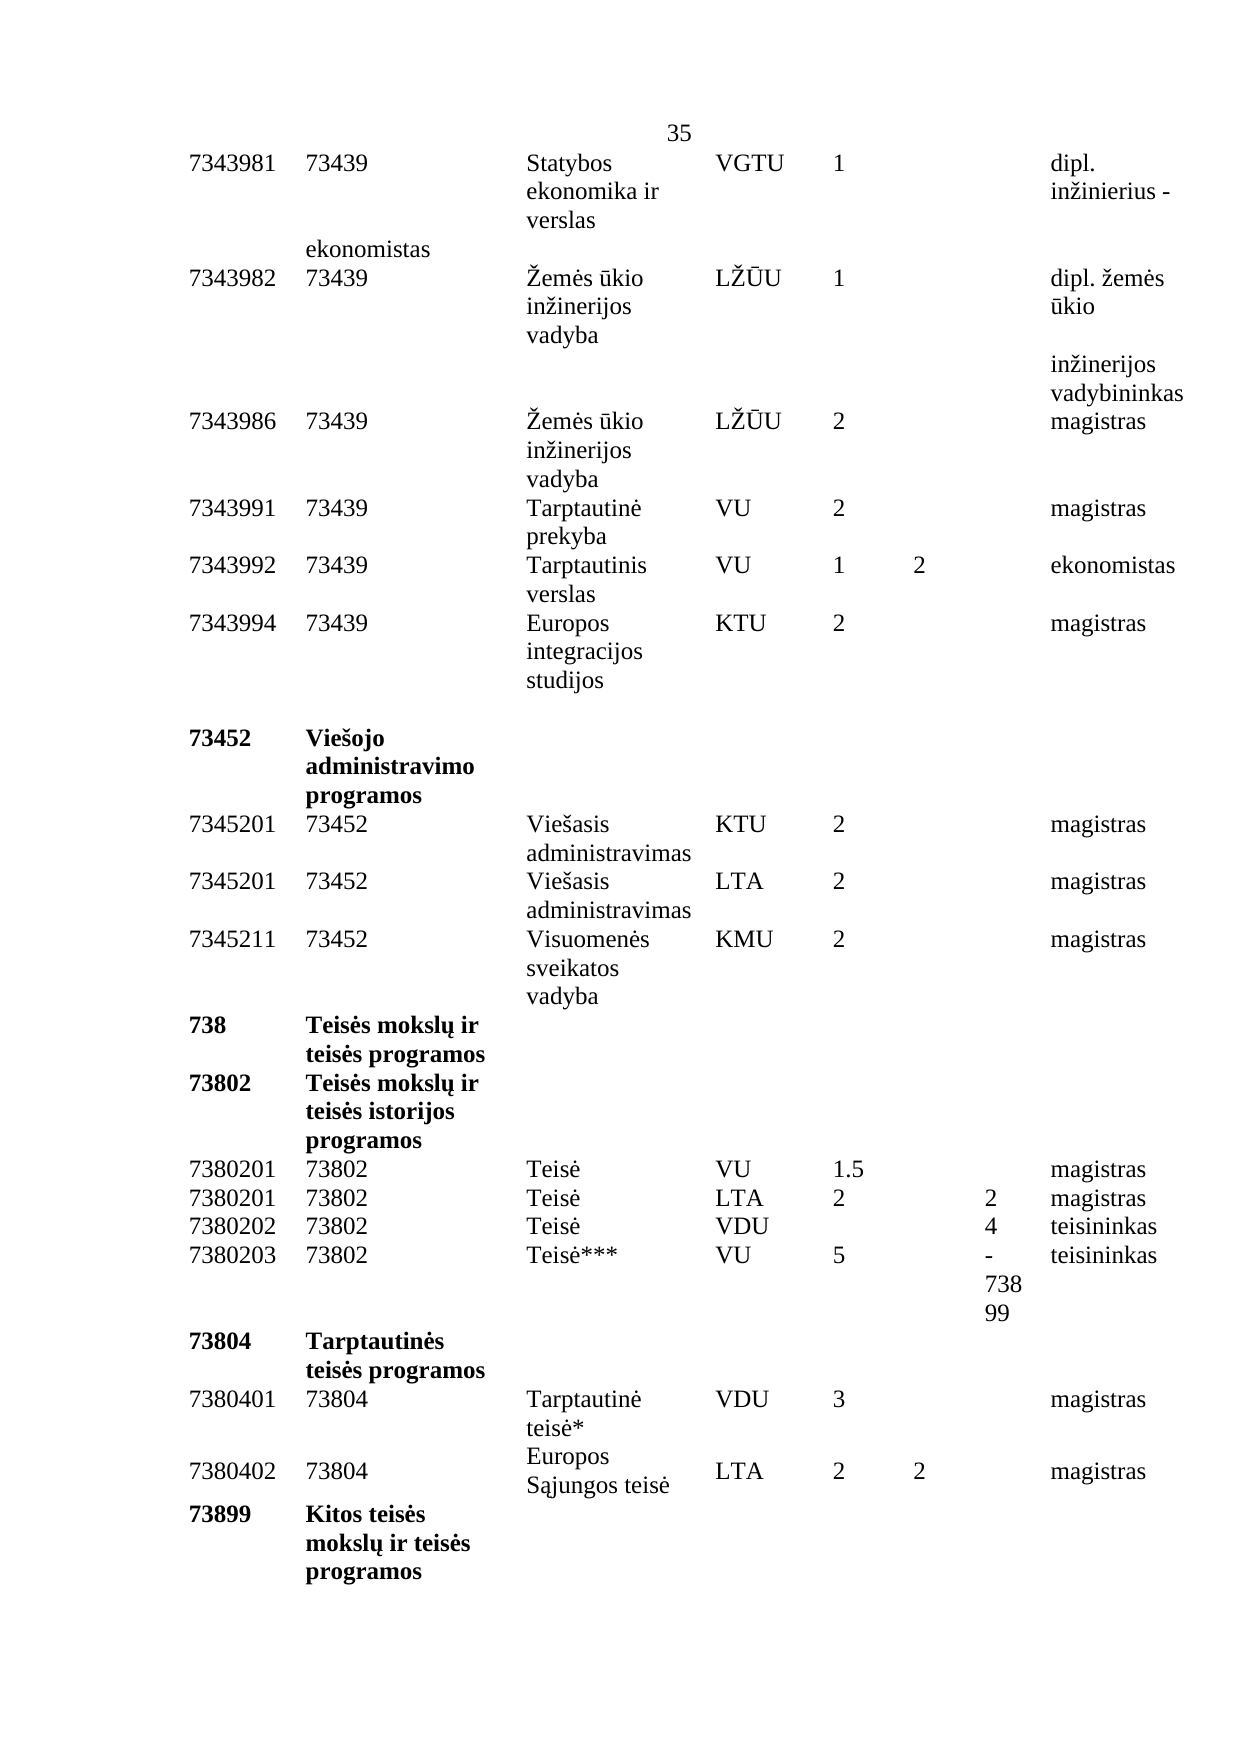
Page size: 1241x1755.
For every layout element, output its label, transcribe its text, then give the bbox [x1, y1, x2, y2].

table_cell magistras [1039, 924, 1197, 1010]
table_cell 7343981 [177, 148, 294, 234]
table_cell 73802 [294, 1240, 515, 1326]
table_cell [902, 866, 973, 924]
table_cell [821, 234, 902, 263]
table_cell 7343991 [177, 493, 294, 550]
table_cell LTA [704, 1183, 821, 1211]
table_cell -73899 [973, 1240, 1039, 1326]
table_cell [1197, 1441, 1202, 1499]
table_cell Viešojo administravimo programos [294, 723, 515, 809]
table_cell 7343994 [177, 608, 294, 694]
table_cell 73802 [294, 1154, 515, 1183]
table_cell 2 [821, 866, 902, 924]
table_cell [1202, 1499, 1207, 1585]
table_cell 2 [902, 550, 973, 608]
table_cell [902, 1183, 973, 1211]
table_cell [1039, 1499, 1197, 1585]
table_cell 73452 [294, 866, 515, 924]
table_cell [1202, 406, 1207, 493]
table_cell 73802 [294, 1211, 515, 1240]
table_cell [704, 694, 821, 723]
table_cell [1039, 723, 1197, 809]
table_cell [1197, 1068, 1202, 1154]
table_cell Teisė*** [515, 1240, 704, 1326]
table_cell Tarptautinės teisės programos [294, 1326, 515, 1384]
table_cell [177, 694, 294, 723]
table_cell [821, 694, 902, 723]
table_cell [177, 349, 294, 406]
table_cell LTA [704, 866, 821, 924]
table_cell VU [704, 493, 821, 550]
table_cell [1202, 1441, 1207, 1499]
table_cell Teisė [515, 1154, 704, 1183]
table_cell [294, 349, 515, 406]
table_cell [704, 1068, 821, 1154]
table_cell [1197, 1384, 1202, 1441]
table_cell VDU [704, 1384, 821, 1441]
table_cell [902, 349, 973, 406]
table_cell Teisė [515, 1183, 704, 1211]
table_cell [1197, 234, 1202, 263]
table_cell magistras [1039, 1441, 1197, 1499]
table_cell magistras [1039, 809, 1197, 866]
table_cell [1202, 1068, 1207, 1154]
table_cell LŽŪU [704, 263, 821, 349]
table_cell 5 [821, 1240, 902, 1326]
table_cell [973, 148, 1039, 234]
table_cell [973, 1499, 1039, 1585]
table_cell magistras [1039, 866, 1197, 924]
table_cell 73439 [294, 608, 515, 694]
table_cell [515, 1499, 704, 1585]
table_cell [973, 550, 1039, 608]
table_cell [973, 493, 1039, 550]
table_cell [902, 493, 973, 550]
table_cell [902, 1240, 973, 1326]
table_cell [821, 1068, 902, 1154]
table_cell [515, 1010, 704, 1068]
table_cell [1202, 349, 1207, 406]
table_cell VGTU [704, 148, 821, 234]
table_cell KTU [704, 809, 821, 866]
table_cell VU [704, 1154, 821, 1183]
table_cell 7345201 [177, 809, 294, 866]
table_cell [704, 723, 821, 809]
table_cell Teisės mokslų ir teisės istorijos programos [294, 1068, 515, 1154]
table_cell 73804 [294, 1384, 515, 1441]
table_cell [1197, 608, 1202, 694]
table_cell [1202, 608, 1207, 694]
table_cell [973, 1154, 1039, 1183]
table_cell Tarptautinė teisė* [515, 1384, 704, 1441]
table_cell [1202, 234, 1207, 263]
table_cell [704, 1499, 821, 1585]
table_cell [1197, 148, 1202, 234]
table_cell [704, 234, 821, 263]
table_cell [1197, 1010, 1202, 1068]
table_cell [902, 723, 973, 809]
table_cell [973, 349, 1039, 406]
table_cell dipl. inžinierius - [1039, 148, 1197, 234]
table_cell 2 [821, 924, 902, 1010]
table_cell magistras [1039, 1384, 1197, 1441]
table_cell [1202, 1183, 1207, 1211]
table_cell Tarptautinė prekyba [515, 493, 704, 550]
table_cell VU [704, 550, 821, 608]
table_cell [902, 234, 973, 263]
table_cell [821, 349, 902, 406]
table_cell Teisė [515, 1211, 704, 1240]
table_cell [973, 1441, 1039, 1499]
table_cell magistras [1039, 1154, 1197, 1183]
table_cell teisininkas [1039, 1211, 1197, 1240]
table_cell 2 [973, 1183, 1039, 1211]
table_cell [821, 1499, 902, 1585]
table_cell 4 [973, 1211, 1039, 1240]
table_cell 73804 [294, 1441, 515, 1499]
table_cell VU [704, 1240, 821, 1326]
table_cell [1197, 1183, 1202, 1211]
table_cell [1202, 1384, 1207, 1441]
table_cell ekonomistas [294, 234, 515, 263]
table_cell Europos integracijos studijos [515, 608, 704, 694]
table_cell [902, 1384, 973, 1441]
table_cell [1202, 1211, 1207, 1240]
table_cell [973, 234, 1039, 263]
table_cell 1.5 [821, 1154, 902, 1183]
table_cell 2 [821, 608, 902, 694]
table_cell [902, 148, 973, 234]
table_cell [1197, 550, 1202, 608]
table_cell [704, 1010, 821, 1068]
table_cell [515, 234, 704, 263]
table_cell 7380201 [177, 1154, 294, 1183]
table_cell 7343992 [177, 550, 294, 608]
table_cell [973, 406, 1039, 493]
table_cell [294, 694, 515, 723]
table_cell 2 [821, 1441, 902, 1499]
table_cell Tarptautinis verslas [515, 550, 704, 608]
table_cell 7380201 [177, 1183, 294, 1211]
table_cell 7380203 [177, 1240, 294, 1326]
table_cell [1197, 493, 1202, 550]
table_cell 1 [821, 550, 902, 608]
table_cell 73802 [177, 1068, 294, 1154]
table_cell [515, 1326, 704, 1384]
table_cell [1202, 1326, 1207, 1384]
table_cell [1197, 694, 1202, 723]
table_cell 73452 [294, 809, 515, 866]
table_cell [902, 1499, 973, 1585]
table_cell [1039, 1068, 1197, 1154]
table_cell 73439 [294, 550, 515, 608]
table_cell [821, 1010, 902, 1068]
table_cell [1202, 723, 1207, 809]
table_cell dipl. žemės ūkio [1039, 263, 1197, 349]
table_cell [515, 694, 704, 723]
table_cell [1039, 234, 1197, 263]
table_cell teisininkas [1039, 1240, 1197, 1326]
table_cell [1197, 349, 1202, 406]
table_cell VDU [704, 1211, 821, 1240]
table_cell [1197, 1154, 1202, 1183]
table_cell Europos Sąjungos teisė [515, 1441, 704, 1499]
table_cell [1039, 1326, 1197, 1384]
table_cell 2 [821, 1183, 902, 1211]
table_cell [704, 349, 821, 406]
table_cell [1202, 493, 1207, 550]
table_cell [973, 924, 1039, 1010]
table_cell magistras [1039, 493, 1197, 550]
table_cell [1202, 694, 1207, 723]
table_cell 2 [821, 406, 902, 493]
table_cell [902, 1068, 973, 1154]
table_cell [973, 1068, 1039, 1154]
table_cell [902, 924, 973, 1010]
table_cell [1202, 1154, 1207, 1183]
table_cell 7345211 [177, 924, 294, 1010]
table_cell Kitos teisės mokslų ir teisės programos [294, 1499, 515, 1585]
table_cell [1202, 1240, 1207, 1326]
table_cell inžinerijos vadybininkas [1039, 349, 1197, 406]
table_cell [821, 1326, 902, 1384]
table_cell 738 [177, 1010, 294, 1068]
table_cell [515, 349, 704, 406]
table_cell KMU [704, 924, 821, 1010]
table_cell [1197, 866, 1202, 924]
table_cell [1202, 924, 1207, 1010]
table_cell [1039, 1010, 1197, 1068]
table_cell [821, 723, 902, 809]
table_cell 2 [821, 809, 902, 866]
table_cell [973, 263, 1039, 349]
table_cell 1 [821, 263, 902, 349]
table_cell Visuomenės sveikatos vadyba [515, 924, 704, 1010]
table_cell [1202, 148, 1207, 234]
table_cell [902, 608, 973, 694]
table_cell [1197, 809, 1202, 866]
table_cell [177, 234, 294, 263]
table_cell [1197, 263, 1202, 349]
table_cell [973, 1384, 1039, 1441]
table_cell magistras [1039, 1183, 1197, 1211]
table_cell [973, 1326, 1039, 1384]
table_cell [1197, 1240, 1202, 1326]
table_cell [704, 1326, 821, 1384]
table_cell [1197, 924, 1202, 1010]
table_cell 3 [821, 1384, 902, 1441]
table_cell [821, 1211, 902, 1240]
table_cell 7380202 [177, 1211, 294, 1240]
table_cell [515, 1068, 704, 1154]
table_cell LTA [704, 1441, 821, 1499]
table_cell LŽŪU [704, 406, 821, 493]
table_cell [1202, 263, 1207, 349]
table_cell 73804 [177, 1326, 294, 1384]
table_cell [902, 406, 973, 493]
table_cell [973, 694, 1039, 723]
table_cell 2 [821, 493, 902, 550]
table_cell 7380402 [177, 1441, 294, 1499]
table_cell Teisės mokslų ir teisės programos [294, 1010, 515, 1068]
table_cell [515, 723, 704, 809]
table_cell 2 [902, 1441, 973, 1499]
table_cell 73439 [294, 263, 515, 349]
table_cell KTU [704, 608, 821, 694]
table_cell [973, 1010, 1039, 1068]
table_cell [1197, 1499, 1202, 1585]
table_cell [1197, 1326, 1202, 1384]
table_cell [973, 809, 1039, 866]
table_cell [902, 809, 973, 866]
table_cell 73802 [294, 1183, 515, 1211]
table_cell Statybos ekonomika ir verslas [515, 148, 704, 234]
table_cell Viešasis administravimas [515, 866, 704, 924]
table_cell [902, 1211, 973, 1240]
table_cell Viešasis administravimas [515, 809, 704, 866]
table_cell 73899 [177, 1499, 294, 1585]
table_cell [1197, 1211, 1202, 1240]
table_cell 73439 [294, 406, 515, 493]
table_cell Žemės ūkio inžinerijos vadyba [515, 263, 704, 349]
table_cell [1197, 723, 1202, 809]
table_cell [902, 694, 973, 723]
table_cell Žemės ūkio inžinerijos vadyba [515, 406, 704, 493]
table_cell 7343986 [177, 406, 294, 493]
table_cell [902, 1154, 973, 1183]
table_cell [1202, 809, 1207, 866]
table_cell 73439 [294, 493, 515, 550]
table_cell magistras [1039, 608, 1197, 694]
table_cell 73452 [294, 924, 515, 1010]
table_cell [902, 263, 973, 349]
table_cell [973, 608, 1039, 694]
table_cell [973, 866, 1039, 924]
table_cell [902, 1326, 973, 1384]
table_cell ekonomistas [1039, 550, 1197, 608]
table_cell 7343982 [177, 263, 294, 349]
table_cell [973, 723, 1039, 809]
table_cell 7345201 [177, 866, 294, 924]
table_cell 73439 [294, 148, 515, 234]
table_cell magistras [1039, 406, 1197, 493]
table_cell [1039, 694, 1197, 723]
table_cell 7380401 [177, 1384, 294, 1441]
table_cell 1 [821, 148, 902, 234]
table_cell [1202, 1010, 1207, 1068]
table_cell [1202, 866, 1207, 924]
table_cell [902, 1010, 973, 1068]
table_cell [1197, 406, 1202, 493]
table_cell [1202, 550, 1207, 608]
table_cell 73452 [177, 723, 294, 809]
